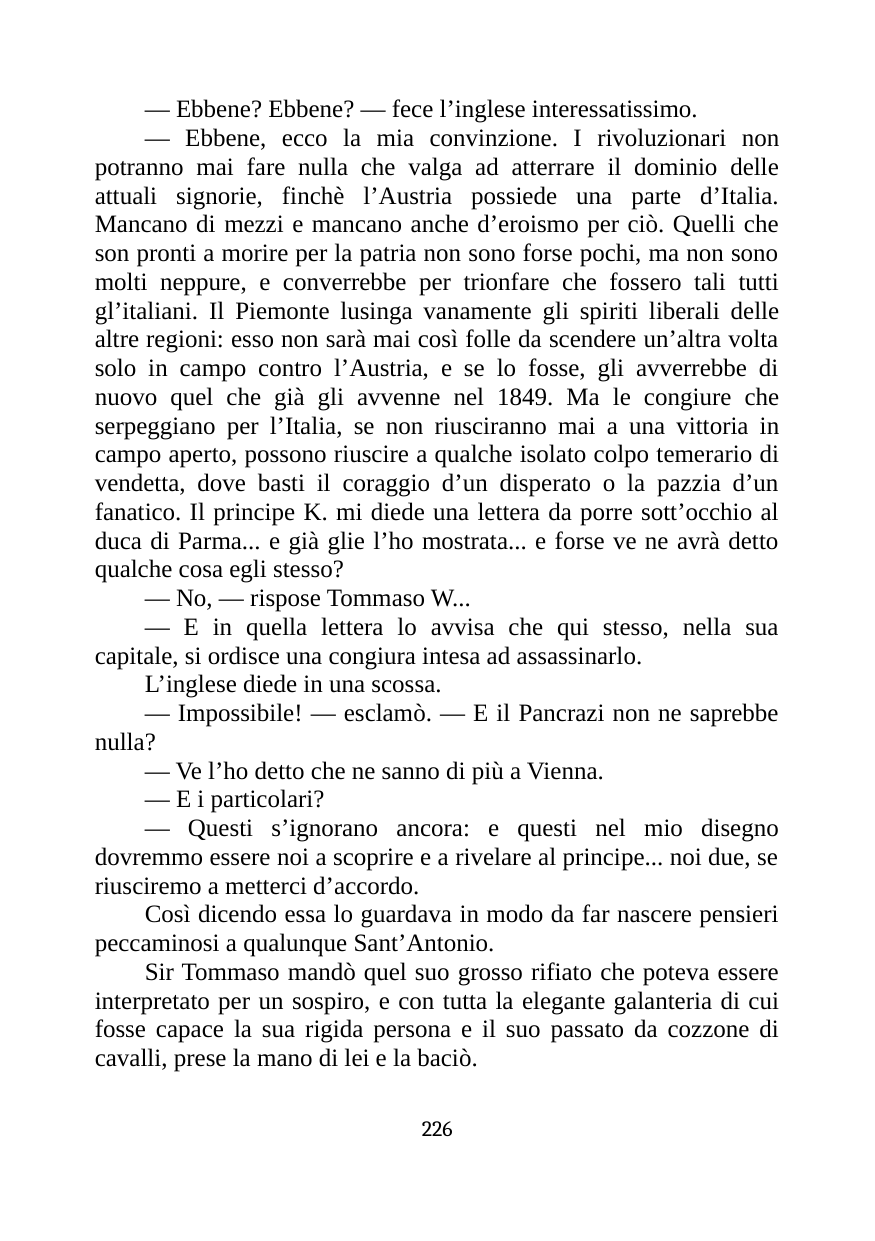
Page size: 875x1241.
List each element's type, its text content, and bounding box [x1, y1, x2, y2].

text — Ebbene, ecco la mia convinzione. I rivoluzionari non potranno mai fare nulla che valga ad atterrare il dominio delle attuali signorie, finchè l’Austria possiede una parte d’Italia. Mancano di mezzi e mancano anche d’eroismo per ciò. Quelli che son pronti a morire per la patria non sono forse pochi, ma non sono molti neppure, e converrebbe per trionfare che fossero tali tutti gl’italiani. Il Piemonte lusinga vanamente gli spiriti liberali delle altre regioni: esso non sarà mai così folle da scendere un’altra volta solo in campo contro l’Austria, e se lo fosse, gli avverrebbe di nuovo quel che già gli avvenne nel 1849. Ma le congiure che serpeggiano per l’Italia, se non riusciranno mai a una vittoria in campo aperto, possono riuscire a qualche isolato colpo temerario di vendetta, dove basti il coraggio d’un disperato o la pazzia d’un fanatico. Il principe K. mi diede una lettera da porre sott’occhio al duca di Parma... e già glie l’ho mostrata... e forse ve ne avrà detto qualche cosa egli stesso? [94, 123, 779, 583]
text — No, — rispose Tommaso W... [94, 583, 779, 612]
text — Ve l’ho detto che ne sanno di più a Vienna. [94, 756, 779, 784]
text Sir Tommaso mandò quel suo grosso rifiato che poteva essere interpretato per un sospiro, e con tutta la elegante galanteria di cui fosse capace la sua rigida persona e il suo passato da cozzone di cavalli, prese la mano di lei e la baciò. [94, 957, 779, 1072]
text — E in quella lettera lo avvisa che qui stesso, nella sua capitale, si ordisce una congiura intesa ad assassinarlo. [94, 612, 779, 669]
text L’inglese diede in una scossa. [94, 669, 779, 698]
text — E i particolari? [94, 784, 779, 813]
text — Ebbene? Ebbene? — fece l’inglese interessatissimo. [94, 94, 779, 123]
text Così dicendo essa lo guardava in modo da far nascere pensieri peccaminosi a qualunque Sant’Antonio. [94, 899, 779, 957]
text — Impossibile! — esclamò. — E il Pancrazi non ne saprebbe nulla? [94, 698, 779, 756]
text — Questi s’ignorano ancora: e questi nel mio disegno dovremmo essere noi a scoprire e a rivelare al principe... noi due, se riusciremo a metterci d’accordo. [94, 813, 779, 899]
